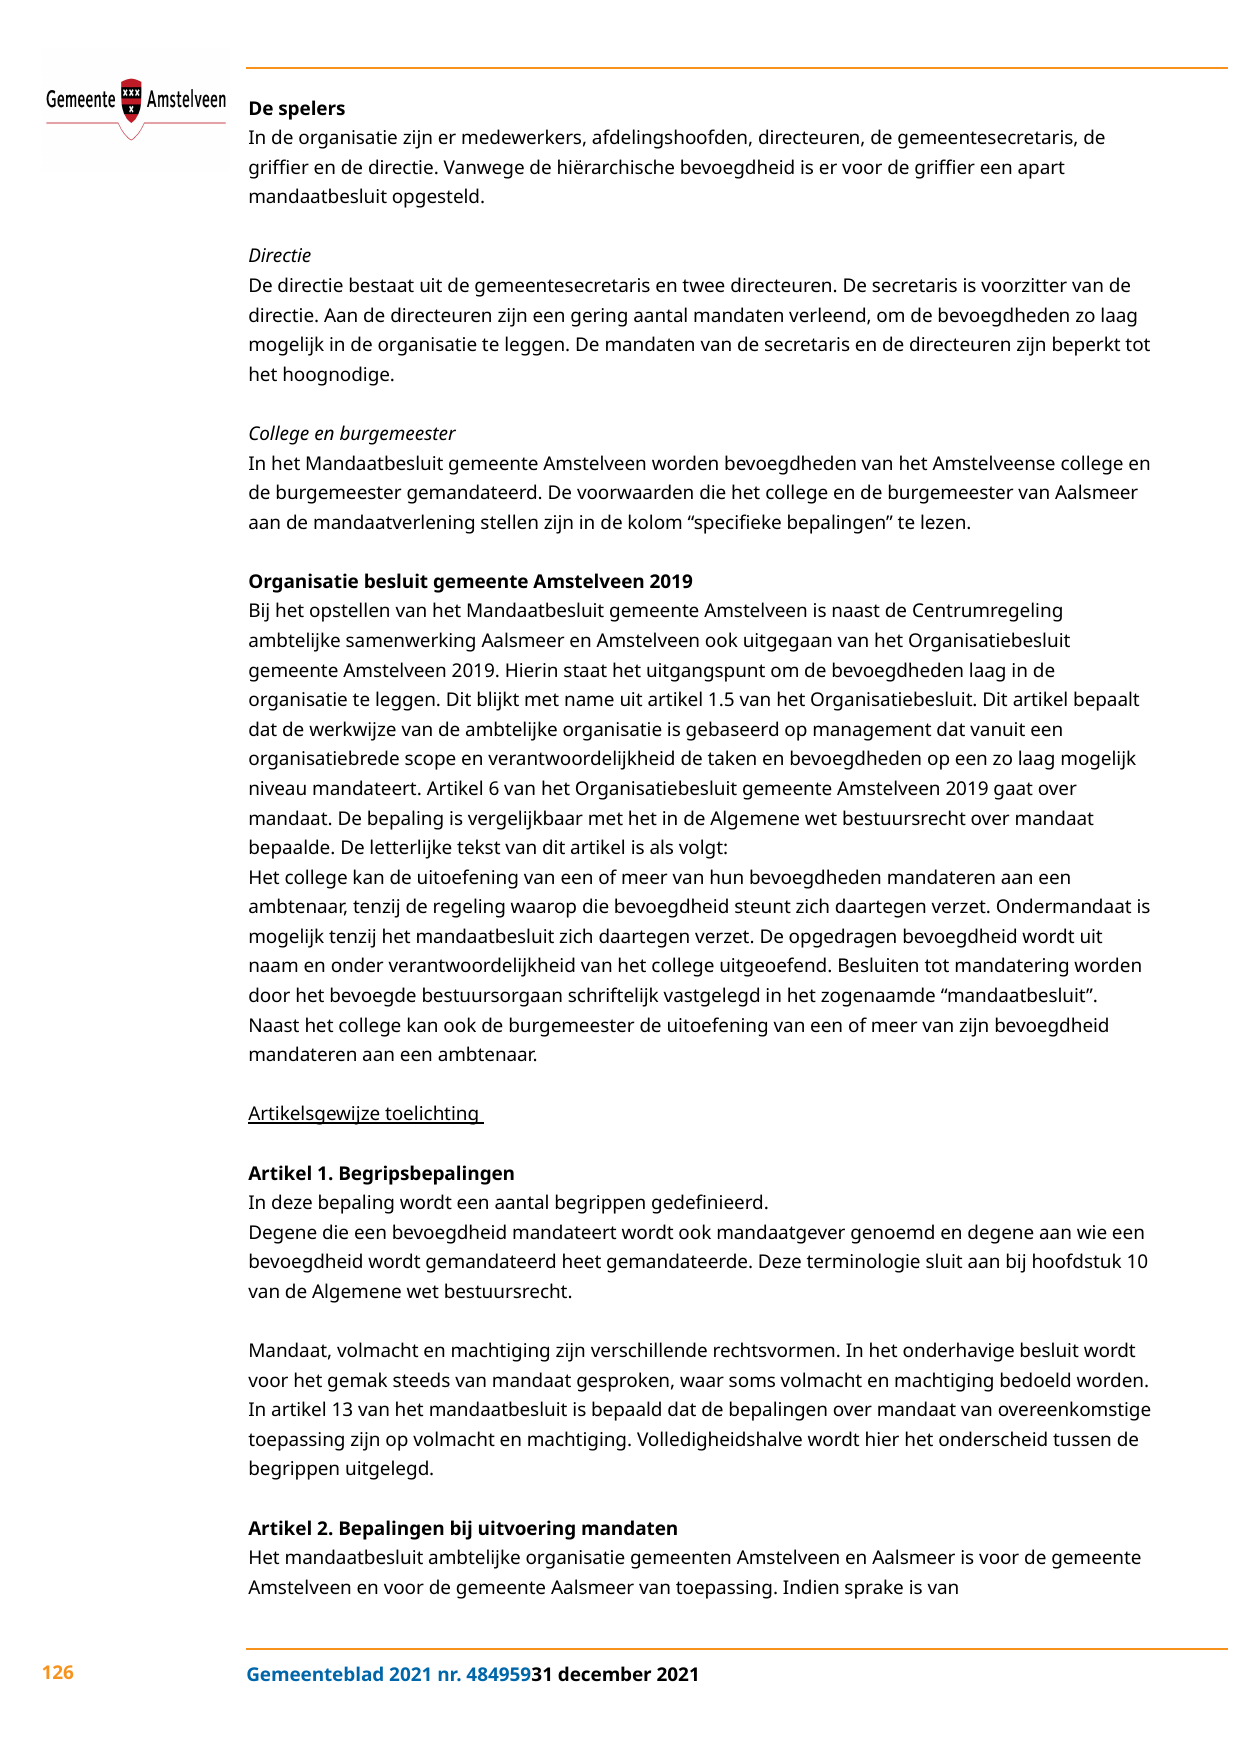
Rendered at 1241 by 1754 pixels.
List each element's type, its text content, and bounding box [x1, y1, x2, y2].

text Het college kan de uitoefening van een of meer van hun bevoegdheden mandateren aan een ambtenaar, tenzij de regeling waarop die bevoegdheid steunt zich daartegen verzet. Ondermandaat is mogelijk tenzij het mandaatbesluit zich daartegen verzet. De opgedragen bevoegdheid wordt uit naam en onder verantwoordelijkheid van het college uitgeoefend. Besluiten tot mandatering worden door het bevoegde bestuursorgaan schriftelijk vastgelegd in het zogenaamde “mandaatbesluit”. Naast het college kan ook de burgemeester de uitoefening van een of meer van zijn bevoegdheid mandateren aan een ambtenaar. [248, 864, 1152, 1067]
text Directie [248, 243, 1152, 268]
text De directie bestaat uit de gemeentesecretaris en twee directeuren. De secretaris is voorzitter van de directie. Aan de directeuren zijn een gering aantal mandaten verleend, om de bevoegdheden zo laag mogelijk in de organisatie te leggen. De mandaten van de secretaris en de directeuren zijn beperkt tot het hoognodige. [248, 272, 1152, 387]
text Het mandaatbesluit ambtelijke organisatie gemeenten Amstelveen en Aalsmeer is voor de gemeente Amstelveen en voor de gemeente Aalsmeer van toepassing. Indien sprake is van [248, 1544, 1152, 1600]
text Artikel 2. Bepalingen bij uitvoering mandaten [248, 1515, 1152, 1541]
text College en burgemeester [248, 420, 1152, 446]
text Degene die een bevoegdheid mandateert wordt ook mandaatgever genoemd en degene aan wie een bevoegdheid wordt gemandateerd heet gemandateerde. Deze terminologie sluit aan bij hoofdstuk 10 van de Algemene wet bestuursrecht. [248, 1219, 1152, 1304]
text Organisatie besluit gemeente Amstelveen 2019 [248, 568, 1152, 594]
text De spelers [248, 95, 1152, 121]
text In deze bepaling wordt een aantal begrippen gedefinieerd. [248, 1189, 1152, 1215]
text Bij het opstellen van het Mandaatbesluit gemeente Amstelveen is naast de Centrumregeling ambtelijke samenwerking Aalsmeer en Amstelveen ook uitgegaan van het Organisatiebesluit gemeente Amstelveen 2019. Hierin staat het uitgangspunt om de bevoegdheden laag in de organisatie te leggen. Dit blijkt met name uit artikel 1.5 van het Organisatiebesluit. Dit artikel bepaalt dat de werkwijze van de ambtelijke organisatie is gebaseerd op management dat vanuit een organisatiebrede scope en verantwoordelijkheid de taken en bevoegdheden op een zo laag mogelijk niveau mandateert. Artikel 6 van het Organisatiebesluit gemeente Amstelveen 2019 gaat over mandaat. De bepaling is vergelijkbaar met het in de Algemene wet bestuursrecht over mandaat bepaalde. De letterlijke tekst van dit artikel is als volgt: [248, 598, 1152, 860]
text Artikel 1. Begripsbepalingen [248, 1160, 1152, 1186]
text Artikelsgewijze toelichting [248, 1101, 1152, 1126]
text In de organisatie zijn er medewerkers, afdelingshoofden, directeuren, de gemeentesecretaris, de griffier en de directie. Vanwege de hiërarchische bevoegdheid is er voor de griffier een apart mandaatbesluit opgesteld. [248, 124, 1152, 209]
picture [41, 47, 231, 172]
text Mandaat, volmacht en machtiging zijn verschillende rechtsvormen. In het onderhavige besluit wordt voor het gemak steeds van mandaat gesproken, waar soms volmacht en machtiging bedoeld worden. In artikel 13 van het mandaatbesluit is bepaald dat de bepalingen over mandaat van overeenkomstige toepassing zijn op volmacht en machtiging. Volledigheidshalve wordt hier het onderscheid tussen de begrippen uitgelegd. [248, 1337, 1152, 1481]
text In het Mandaatbesluit gemeente Amstelveen worden bevoegdheden van het Amstelveense college en de burgemeester gemandateerd. De voorwaarden die het college en de burgemeester van Aalsmeer aan de mandaatverlening stellen zijn in de kolom “specifieke bepalingen” te lezen. [248, 450, 1152, 535]
